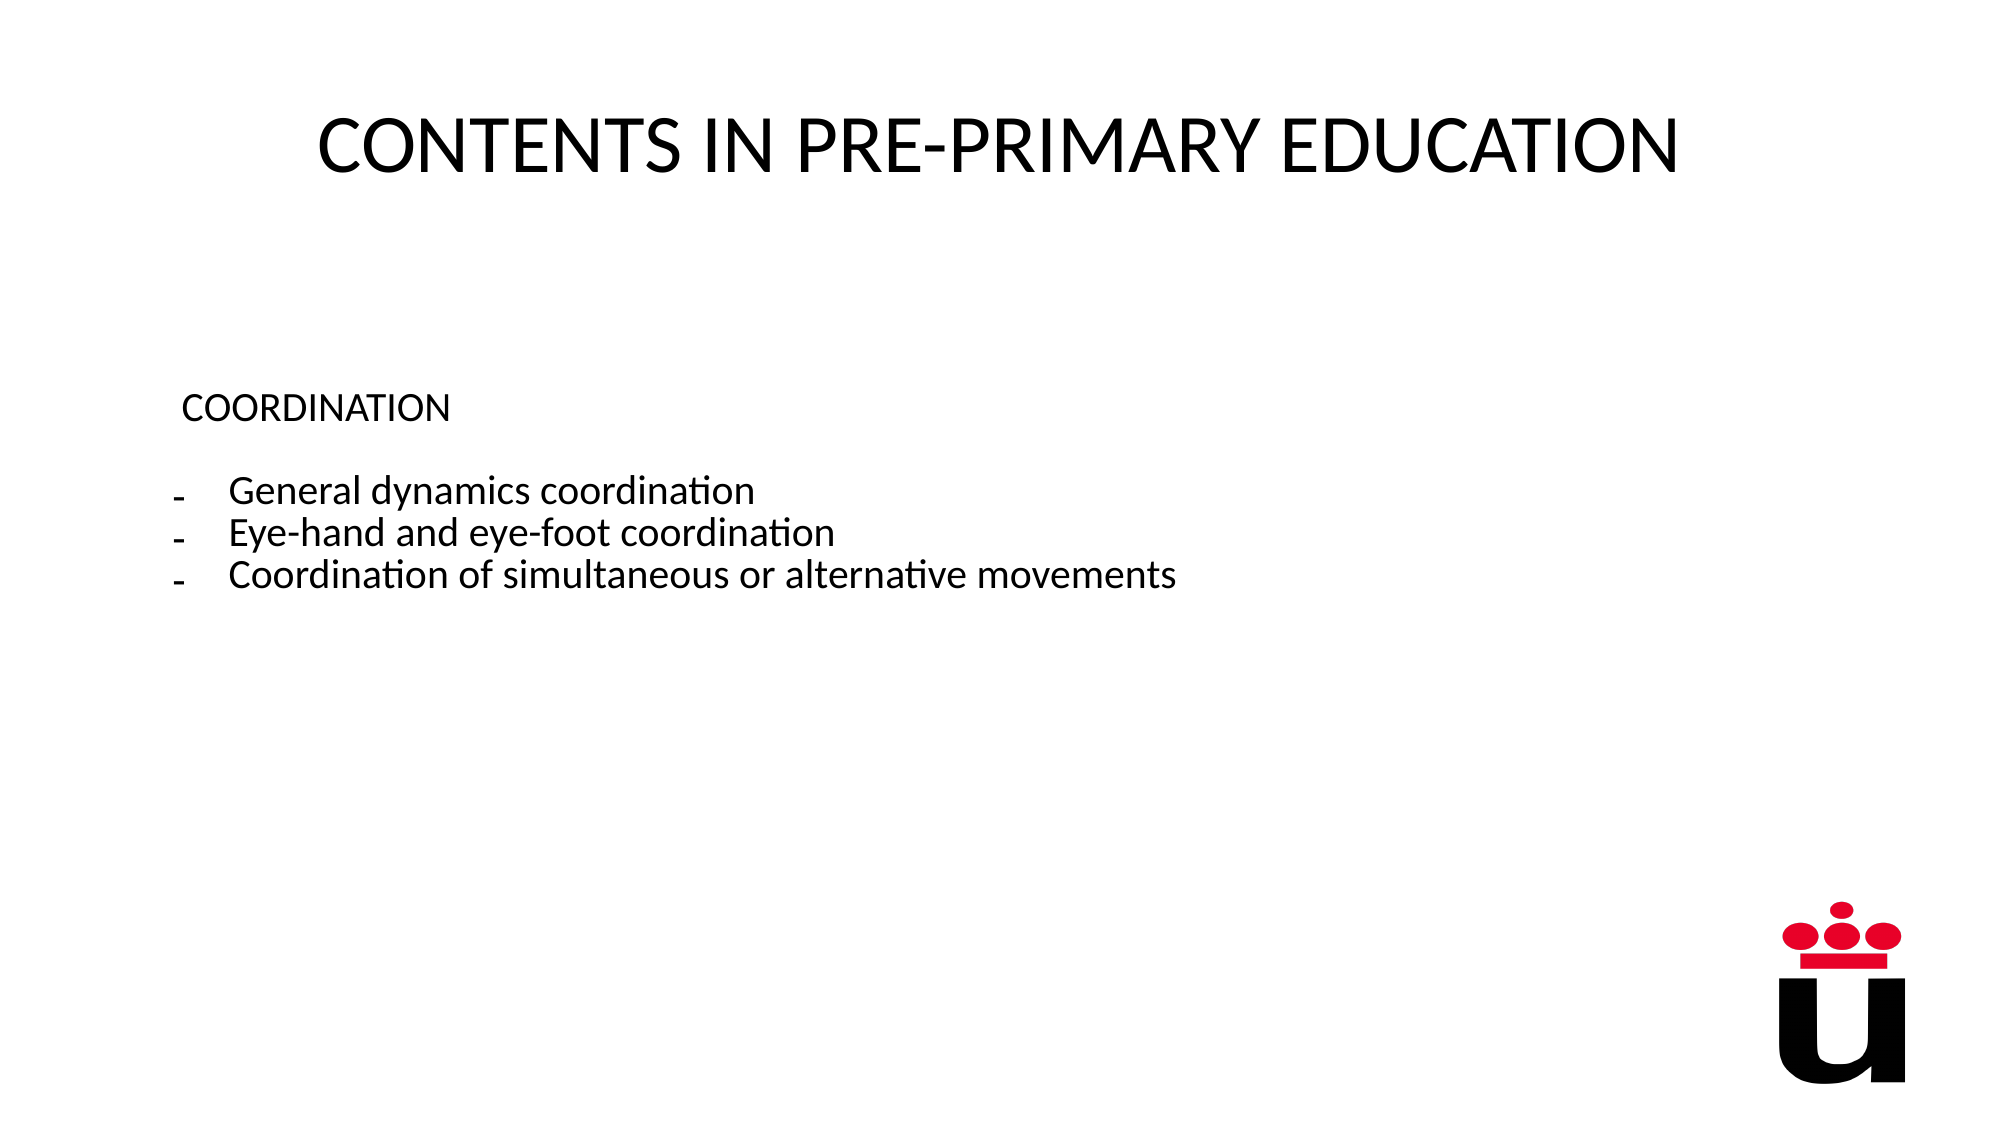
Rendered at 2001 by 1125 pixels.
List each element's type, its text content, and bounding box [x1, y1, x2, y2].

title CONTENTS IN PRE-PRIMARY EDUCATION [99, 45, 1900, 233]
picture [1646, 887, 2000, 1104]
text_box COORDINATION General dynamics coordination Eye-hand and eye-foot coordination Coordination of simultaneous or alternative movements [157, 382, 1843, 787]
